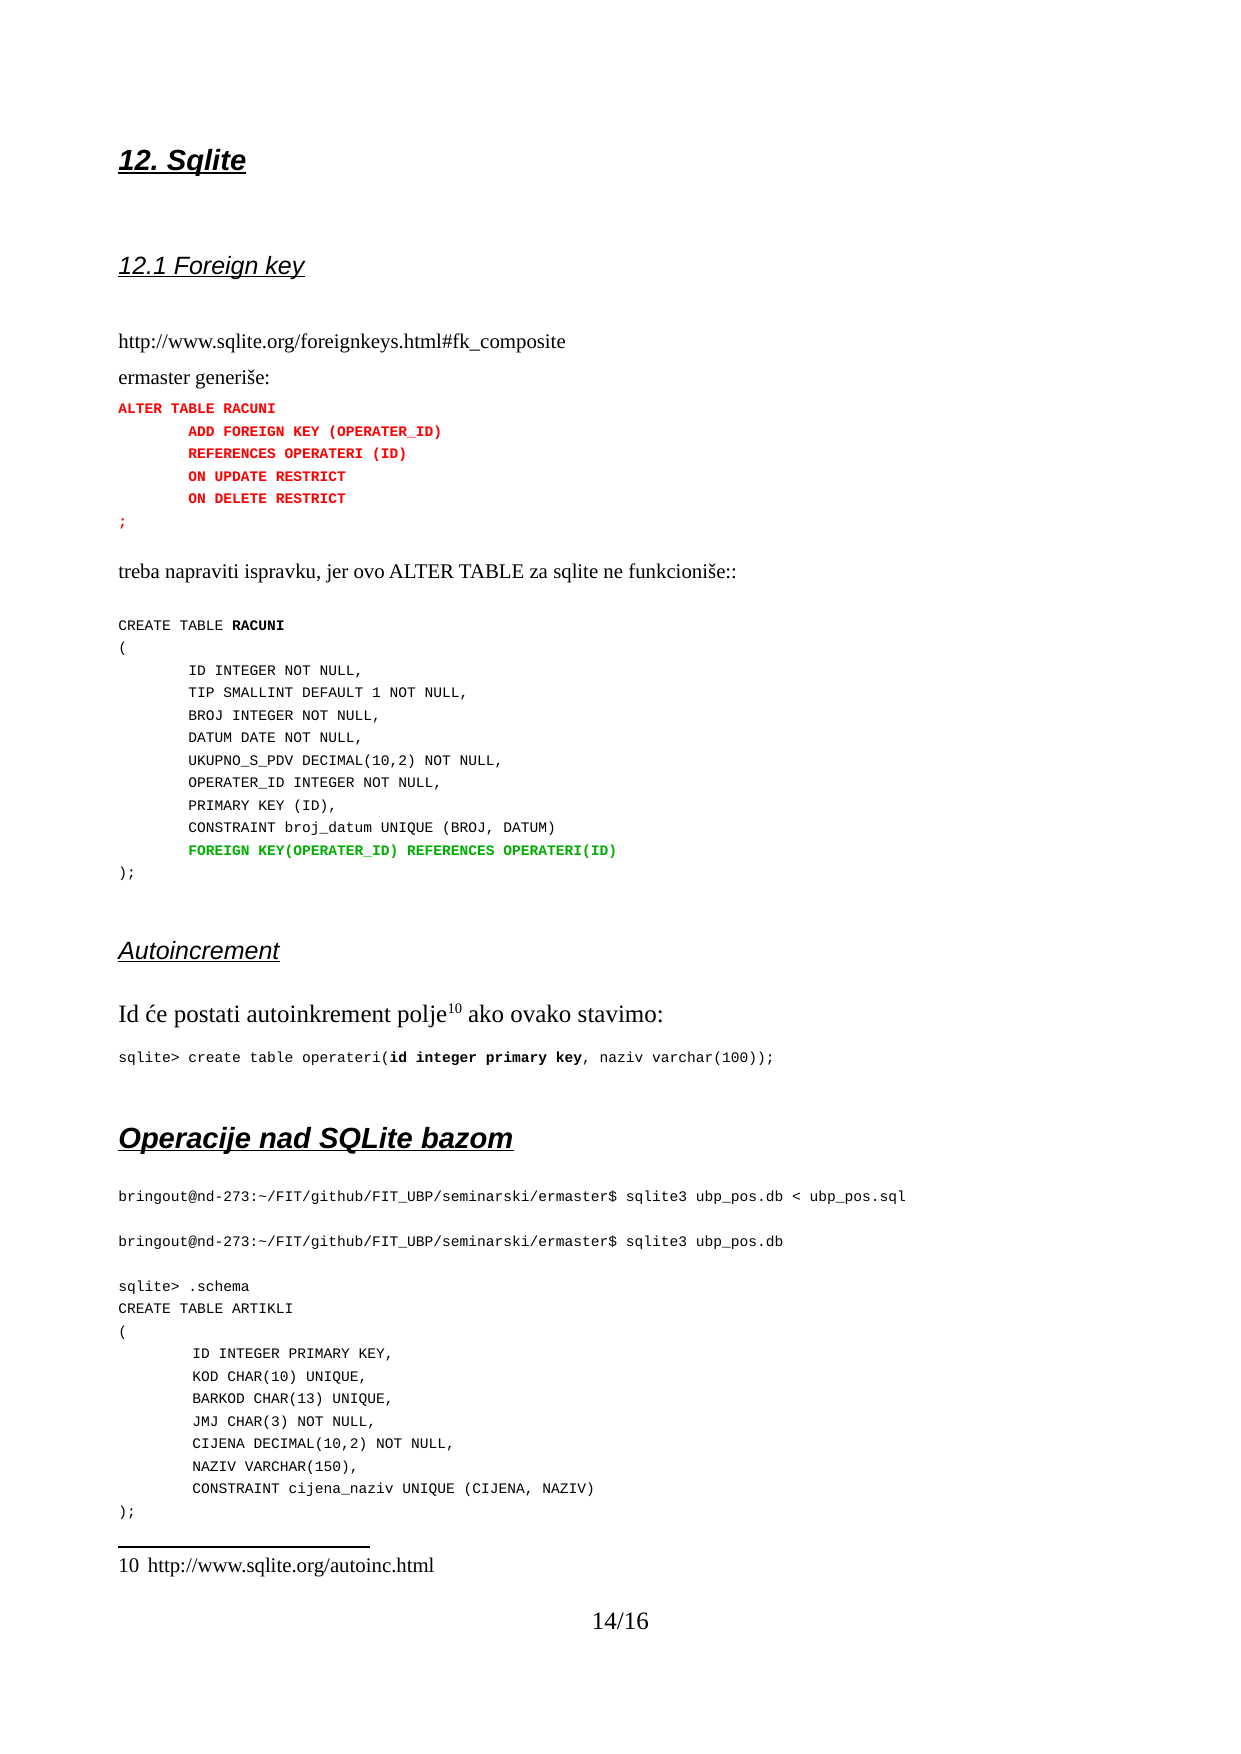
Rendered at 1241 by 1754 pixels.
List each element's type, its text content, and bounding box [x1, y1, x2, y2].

subtitle Operacije nad SQLite bazom [118, 1121, 1122, 1154]
text ; [118, 514, 1122, 531]
text ADD FOREIGN KEY (OPERATER_ID) [118, 424, 1122, 441]
text CREATE TABLE RACUNI [118, 618, 1122, 635]
text ); [118, 866, 1122, 882]
text ID INTEGER PRIMARY KEY, [118, 1347, 1122, 1363]
text bringout@nd-273:~/FIT/github/FIT_UBP/seminarski/ermaster$ sqlite3 ubp_pos.db [118, 1234, 1122, 1251]
text CONSTRAINT cijena_naziv UNIQUE (CIJENA, NAZIV) [118, 1482, 1122, 1498]
text KOD CHAR(10) UNIQUE, [118, 1369, 1122, 1386]
text http://www.sqlite.org/foreignkeys.html#fk_composite [118, 328, 1122, 353]
text http://www.sqlite.org/autoinc.html [118, 1553, 1122, 1577]
text ID INTEGER NOT NULL, [118, 663, 1122, 680]
text treba napraviti ispravku, jer ovo ALTER TABLE za sqlite ne funkcioniše:: [118, 559, 1122, 583]
text ON DELETE RESTRICT [118, 492, 1122, 508]
text REFERENCES OPERATERI (ID) [118, 447, 1122, 463]
text bringout@nd-273:~/FIT/github/FIT_UBP/seminarski/ermaster$ sqlite3 ubp_pos.db < ubp_pos.sql [118, 1189, 1122, 1206]
text ( [118, 1324, 1122, 1341]
subtitle Autoincrement [118, 936, 1122, 964]
text ( [118, 641, 1122, 657]
text BROJ INTEGER NOT NULL, [118, 708, 1122, 725]
text CREATE TABLE ARTIKLI [118, 1302, 1122, 1318]
text FOREIGN KEY(OPERATER_ID) REFERENCES OPERATERI(ID) [118, 843, 1122, 860]
text OPERATER_ID INTEGER NOT NULL, [118, 776, 1122, 792]
subtitle 12. Sqlite [118, 143, 1122, 177]
text NAZIV VARCHAR(150), [118, 1459, 1122, 1476]
text Id će postati autoinkrement polje ako ovako stavimo: [118, 999, 1122, 1028]
text BARKOD CHAR(13) UNIQUE, [118, 1392, 1122, 1408]
text ermaster generiše: [118, 365, 1122, 389]
text DATUM DATE NOT NULL, [118, 731, 1122, 747]
text UKUPNO_S_PDV DECIMAL(10,2) NOT NULL, [118, 753, 1122, 770]
text sqlite> .schema [118, 1279, 1122, 1296]
text TIP SMALLINT DEFAULT 1 NOT NULL, [118, 686, 1122, 702]
text PRIMARY KEY (ID), [118, 798, 1122, 815]
text JMJ CHAR(3) NOT NULL, [118, 1414, 1122, 1431]
text ALTER TABLE RACUNI [118, 402, 1122, 418]
text CONSTRAINT broj_datum UNIQUE (BROJ, DATUM) [118, 821, 1122, 837]
text sqlite> create table operateri(id integer primary key, naziv varchar(100)); [118, 1051, 1122, 1067]
text CIJENA DECIMAL(10,2) NOT NULL, [118, 1437, 1122, 1453]
subtitle 12.1 Foreign key [118, 251, 1122, 279]
text ); [118, 1504, 1122, 1521]
text ON UPDATE RESTRICT [118, 469, 1122, 486]
